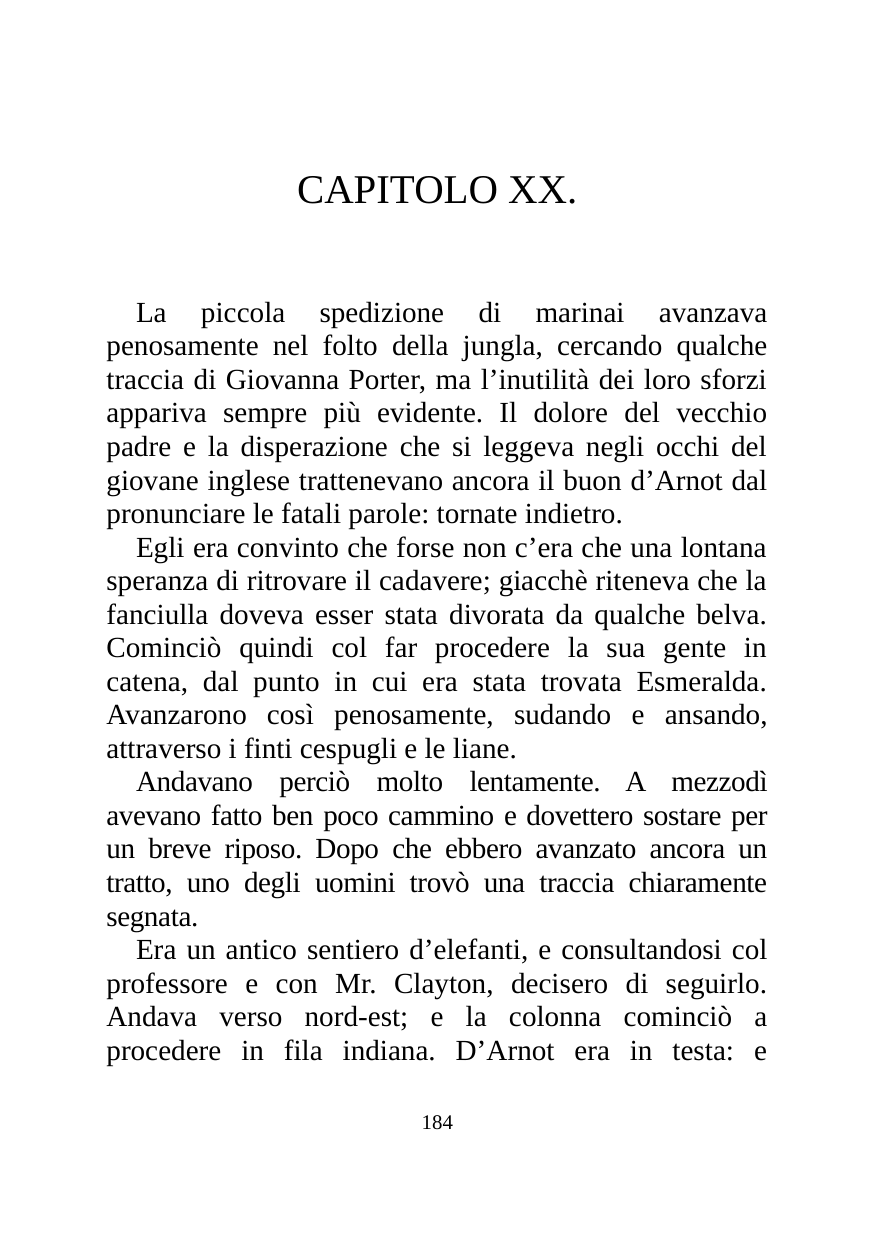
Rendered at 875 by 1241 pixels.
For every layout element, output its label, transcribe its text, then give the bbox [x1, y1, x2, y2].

subtitle CAPITOLO XX. [106, 165, 768, 212]
text Andavano perciò molto lentamente. A mezzodì avevano fatto ben poco cammino e dovettero sostare per un breve riposo. Dopo che ebbero avanzato ancora un tratto, uno degli uomini trovò una traccia chiaramente segnata. [106, 764, 768, 932]
text Era un antico sentiero d’elefanti, e consultandosi col professore e con Mr. Clayton, decisero di seguirlo. Andava verso nord-est; e la colonna cominciò a procedere in fila indiana. D’Arnot era in testa: e [106, 932, 768, 1066]
text Egli era convinto che forse non c’era che una lontana speranza di ritrovare il cadavere; giacchè riteneva che la fanciulla doveva esser stata divorata da qualche belva. Cominciò quindi col far procedere la sua gente in catena, dal punto in cui era stata trovata Esmeralda. Avanzarono così penosamente, sudando e ansando, attraverso i finti cespugli e le liane. [106, 530, 768, 764]
text La piccola spedizione di marinai avanzava penosamente nel folto della jungla, cercando qualche traccia di Giovanna Porter, ma l’inutilità dei loro sforzi appariva sempre più evidente. Il dolore del vecchio padre e la disperazione che si leggeva negli occhi del giovane inglese trattenevano ancora il buon d’Arnot dal pronunciare le fatali parole: tornate indietro. [106, 295, 768, 530]
